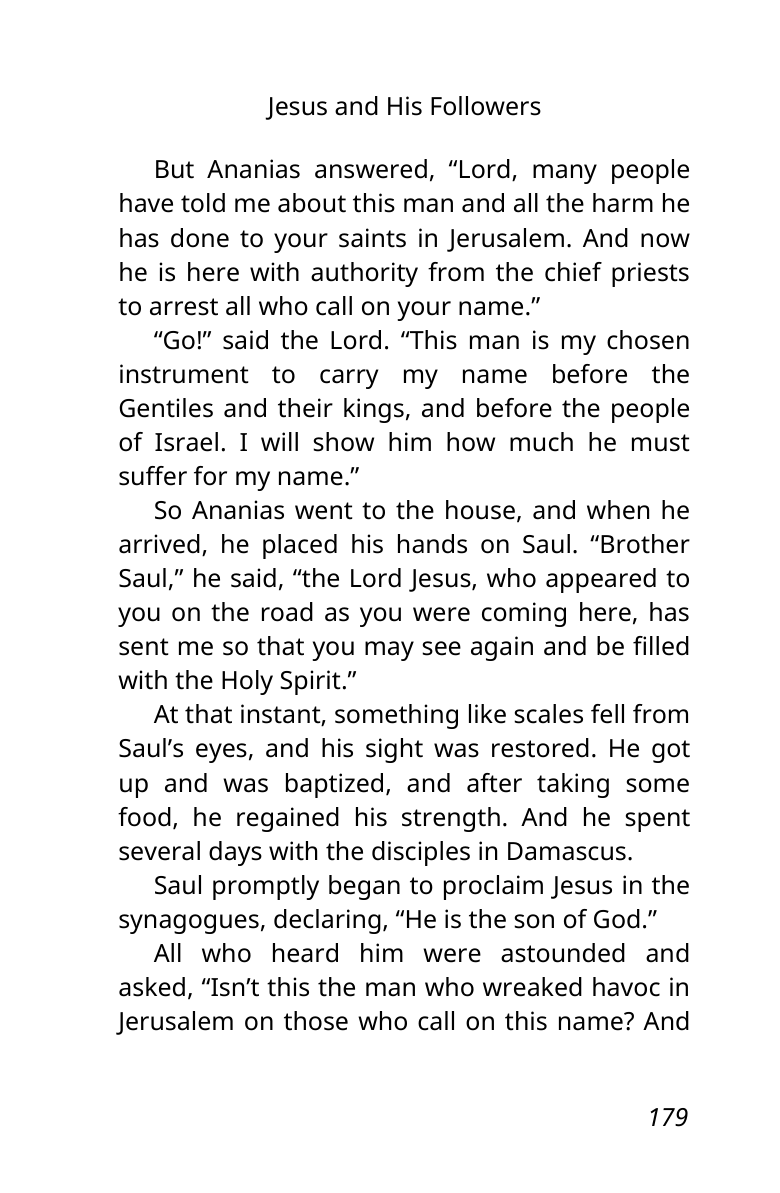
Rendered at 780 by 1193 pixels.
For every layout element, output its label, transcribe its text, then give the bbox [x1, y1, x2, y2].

text “Go!” said the Lord. “This man is my chosen instrument to carry my name before the Gentiles and their kings, and before the people of Israel. I will show him how much he must suffer for my name.” [118, 322, 691, 493]
text But Ananias answered, “Lord, many people have told me about this man and all the harm he has done to your saints in Jerusalem. And now he is here with authority from the chief priests to arrest all who call on your name.” [118, 152, 691, 322]
text Saul promptly began to proclaim Jesus in the synagogues, declaring, “He is the son of God.” [118, 867, 691, 936]
text So Ananias went to the house, and when he arrived, he placed his hands on Saul. “Brother Saul,” he said, “the Lord Jesus, who appeared to you on the road as you were coming here, has sent me so that you may see again and be filled with the Holy Spirit.” [118, 493, 691, 697]
text At that instant, something like scales fell from Saul’s eyes, and his sight was restored. He got up and was baptized, and after taking some food, he regained his strength. And he spent several days with the disciples in Damascus. [118, 697, 691, 867]
text All who heard him were astounded and asked, “Isn’t this the man who wreaked havoc in Jerusalem on those who call on this name? And [118, 936, 691, 1038]
